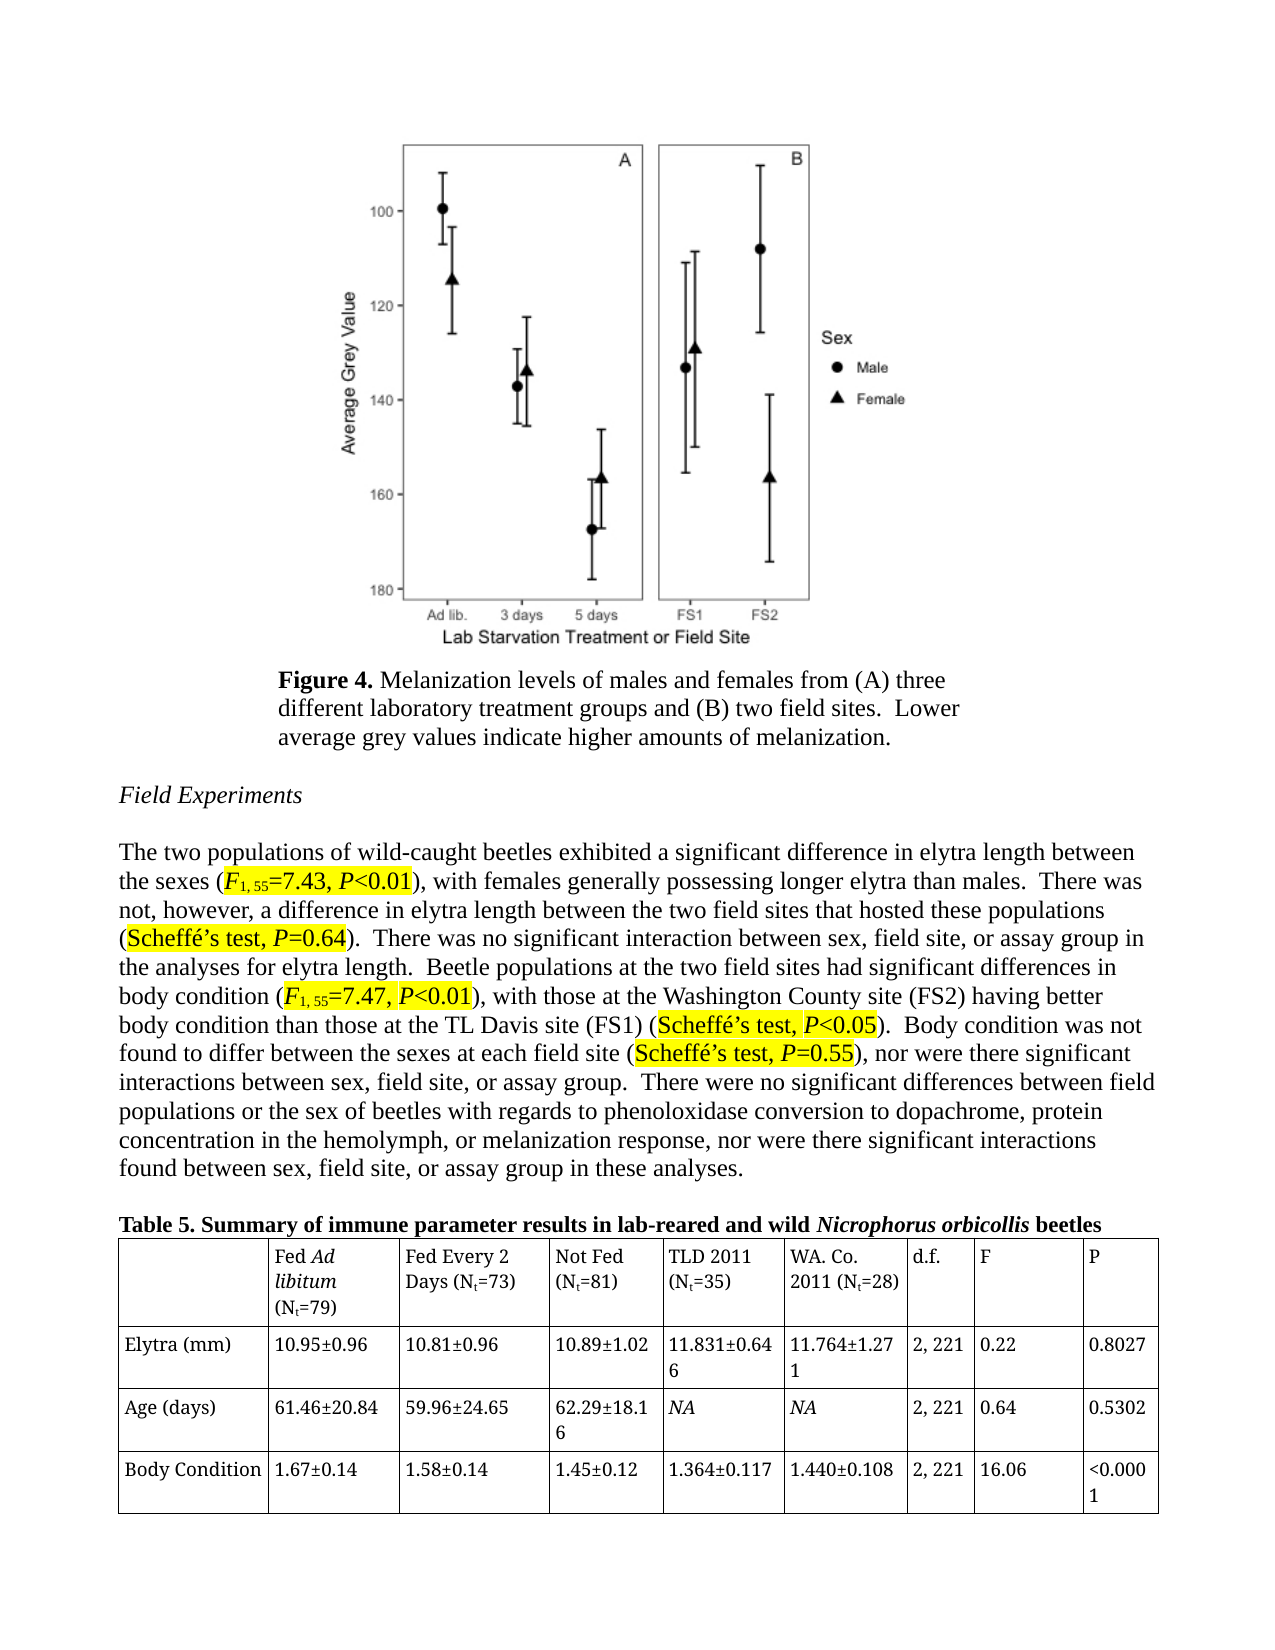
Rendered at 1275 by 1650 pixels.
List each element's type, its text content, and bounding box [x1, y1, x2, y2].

table_cell 11.831±0.646 [664, 1327, 784, 1388]
table_cell 10.95±0.96 [269, 1327, 399, 1388]
table_header Not Fed (Nt=81) [550, 1239, 663, 1326]
table_cell 0.5302 [1084, 1389, 1158, 1451]
table_cell 2, 221 [908, 1452, 974, 1513]
table_header TLD 2011 (Nt=35) [664, 1239, 784, 1326]
table_header P [1084, 1239, 1158, 1326]
table_cell 59.96±24.65 [400, 1389, 549, 1451]
table_cell NA [664, 1389, 784, 1451]
table_cell NA [785, 1389, 907, 1451]
table_header F [975, 1239, 1083, 1326]
table_cell 0.64 [975, 1389, 1083, 1451]
table_cell 2, 221 [908, 1389, 974, 1451]
table_cell Elytra (mm) [119, 1327, 268, 1388]
table_cell Age (days) [119, 1389, 268, 1451]
table_cell 0.8027 [1084, 1327, 1158, 1388]
table_cell 0.22 [975, 1327, 1083, 1388]
table_cell 2, 221 [908, 1327, 974, 1388]
table_cell 16.06 [975, 1452, 1083, 1513]
table_cell 1.364±0.117 [664, 1452, 784, 1513]
table_cell 1.45±0.12 [550, 1452, 663, 1513]
text The two populations of wild-caught beetles exhibited a significant difference in elytra length between the sexes (F1, 55=7.43, P<0.01), with females generally possessing longer elytra than males. There was not, however, a difference in elytra length between the two field sites that hosted these populations (Scheffé’s test, P=0.64). There was no significant interaction between sex, field site, or assay group in the analyses for elytra length. Beetle populations at the two field sites had significant differences in body condition (F1, 55=7.47, P<0.01), with those at the Washington County site (FS2) having better body condition than those at the TL Davis site (FS1) (Scheffé’s test, P<0.05). Body condition was not found to differ between the sexes at each field site (Scheffé’s test, P=0.55), nor were there significant interactions between sex, field site, or assay group. There were no significant differences between field populations or the sex of beetles with regards to phenoloxidase conversion to dopachrome, protein concentration in the hemolymph, or melanization response, nor were there significant interactions found between sex, field site, or assay group in these analyses. [118, 837, 1156, 1182]
table_header WA. Co. 2011 (Nt=28) [785, 1239, 907, 1326]
text Field Experiments [118, 780, 1156, 808]
table_header Fed Every 2 Days (Nt=73) [400, 1239, 549, 1326]
text Figure 4. Melanization levels of males and females from (A) three different laboratory treatment groups and (B) two field sites. Lower average grey values indicate higher amounts of melanization. [278, 665, 969, 751]
table_cell Body Condition [119, 1452, 268, 1513]
table_cell 61.46±20.84 [269, 1389, 399, 1451]
table_header Fed Ad libitum (Nt=79) [269, 1239, 399, 1326]
table_cell 10.81±0.96 [400, 1327, 549, 1388]
table_cell 62.29±18.16 [550, 1389, 663, 1451]
table_cell 11.764±1.271 [785, 1327, 907, 1388]
table_header [119, 1239, 268, 1326]
table_header d.f. [908, 1239, 974, 1326]
table_cell 1.440±0.108 [785, 1452, 907, 1513]
picture [332, 135, 926, 653]
text Table 5. Summary of immune parameter results in lab-reared and wild Nicrophorus orbicollis beetles [118, 1211, 1156, 1237]
table_cell 1.58±0.14 [400, 1452, 549, 1513]
table_cell 10.89±1.02 [550, 1327, 663, 1388]
table_cell 1.67±0.14 [269, 1452, 399, 1513]
table_cell <0.0001 [1084, 1452, 1158, 1513]
